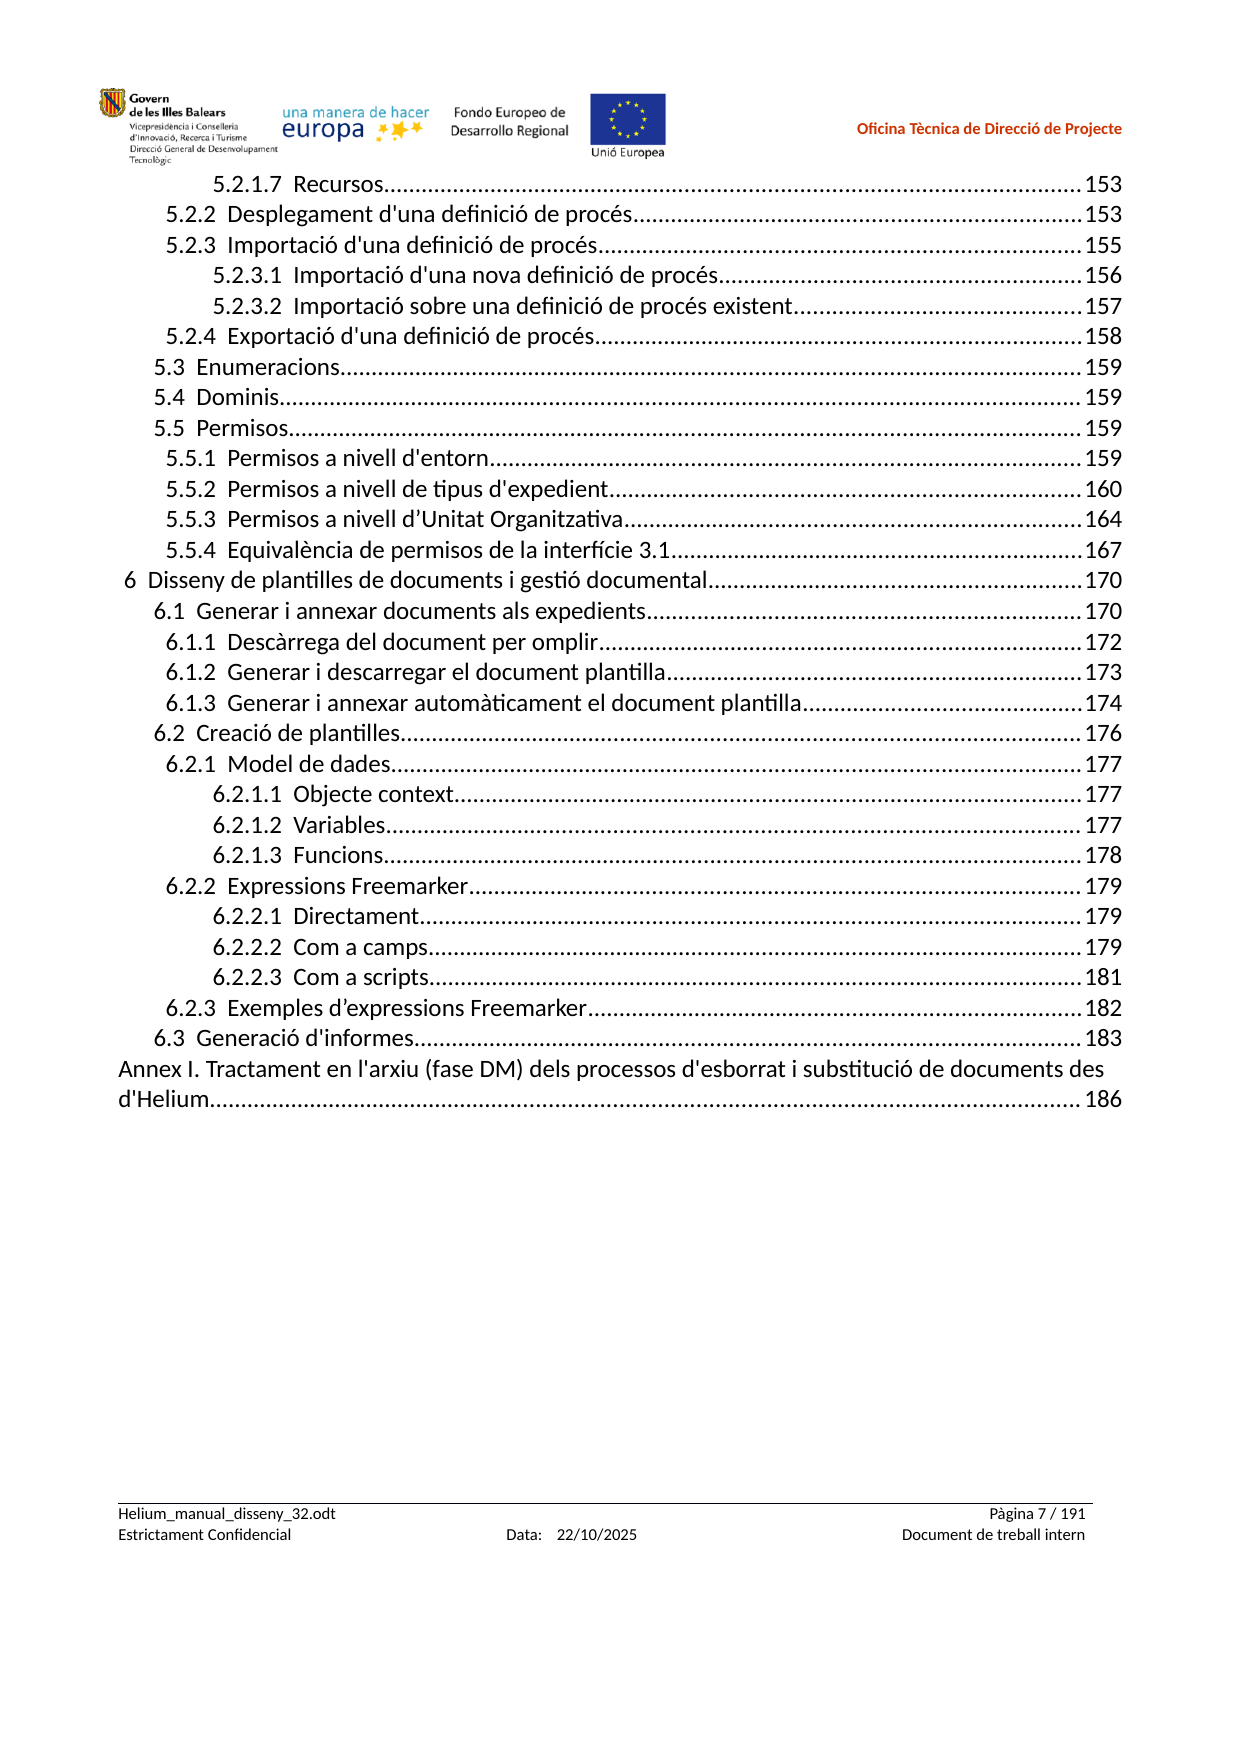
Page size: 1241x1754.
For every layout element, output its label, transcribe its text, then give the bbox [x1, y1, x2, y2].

text 5.2.2 Desplegament d'una definició de procés 153 [160, 198, 1122, 229]
text 6.2.2 Expressions Freemarker 179 [160, 870, 1122, 900]
text 5.3 Enumeracions 159 [148, 351, 1122, 382]
text 5.5.1 Permisos a nivell d'entorn 159 [160, 443, 1122, 473]
text 5.4 Dominis 159 [148, 382, 1122, 412]
text 6.2.2.2 Com a camps 179 [207, 931, 1122, 961]
text 6.2.1 Model de dades 177 [160, 748, 1122, 778]
text 5.5.3 Permisos a nivell d’Unitat Organitzativa 164 [160, 504, 1122, 534]
text 6 Disseny de plantilles de documents i gestió documental 170 [118, 565, 1122, 595]
text 6.1.1 Descàrrega del document per omplir 172 [160, 626, 1122, 656]
text 5.2.3.2 Importació sobre una definició de procés existent 157 [207, 290, 1122, 321]
text 6.1.3 Generar i annexar automàticament el document plantilla 174 [160, 687, 1122, 717]
text 6.1.2 Generar i descarregar el document plantilla 173 [160, 656, 1122, 687]
text 6.3 Generació d'informes 183 [148, 1022, 1122, 1053]
text 5.5.2 Permisos a nivell de tipus d'expedient 160 [160, 473, 1122, 504]
text 6.2.1.2 Variables 177 [207, 809, 1122, 839]
text 5.2.1.7 Recursos 153 [207, 168, 1122, 198]
text 5.2.3.1 Importació d'una nova definició de procés 156 [207, 259, 1122, 290]
text 5.2.3 Importació d'una definició de procés 155 [160, 229, 1122, 259]
text 5.5.4 Equivalència de permisos de la interfície 3.1 167 [160, 534, 1122, 565]
text 5.5 Permisos 159 [148, 412, 1122, 443]
text 6.1 Generar i annexar documents als expedients 170 [148, 595, 1122, 626]
text Annex I. Tractament en l'arxiu (fase DM) dels processos d'esborrat i substitució de documents des d'Helium 186 [118, 1053, 1122, 1114]
text 5.2.4 Exportació d'una definició de procés 158 [160, 321, 1122, 351]
text 6.2.2.3 Com a scripts 181 [207, 961, 1122, 992]
text 6.2 Creació de plantilles 176 [148, 717, 1122, 748]
text 6.2.1.1 Objecte context 177 [207, 778, 1122, 809]
text 6.2.3 Exemples d’expressions Freemarker 182 [160, 992, 1122, 1022]
text 6.2.1.3 Funcions 178 [207, 839, 1122, 870]
picture [99, 87, 668, 166]
text 6.2.2.1 Directament 179 [207, 900, 1122, 931]
